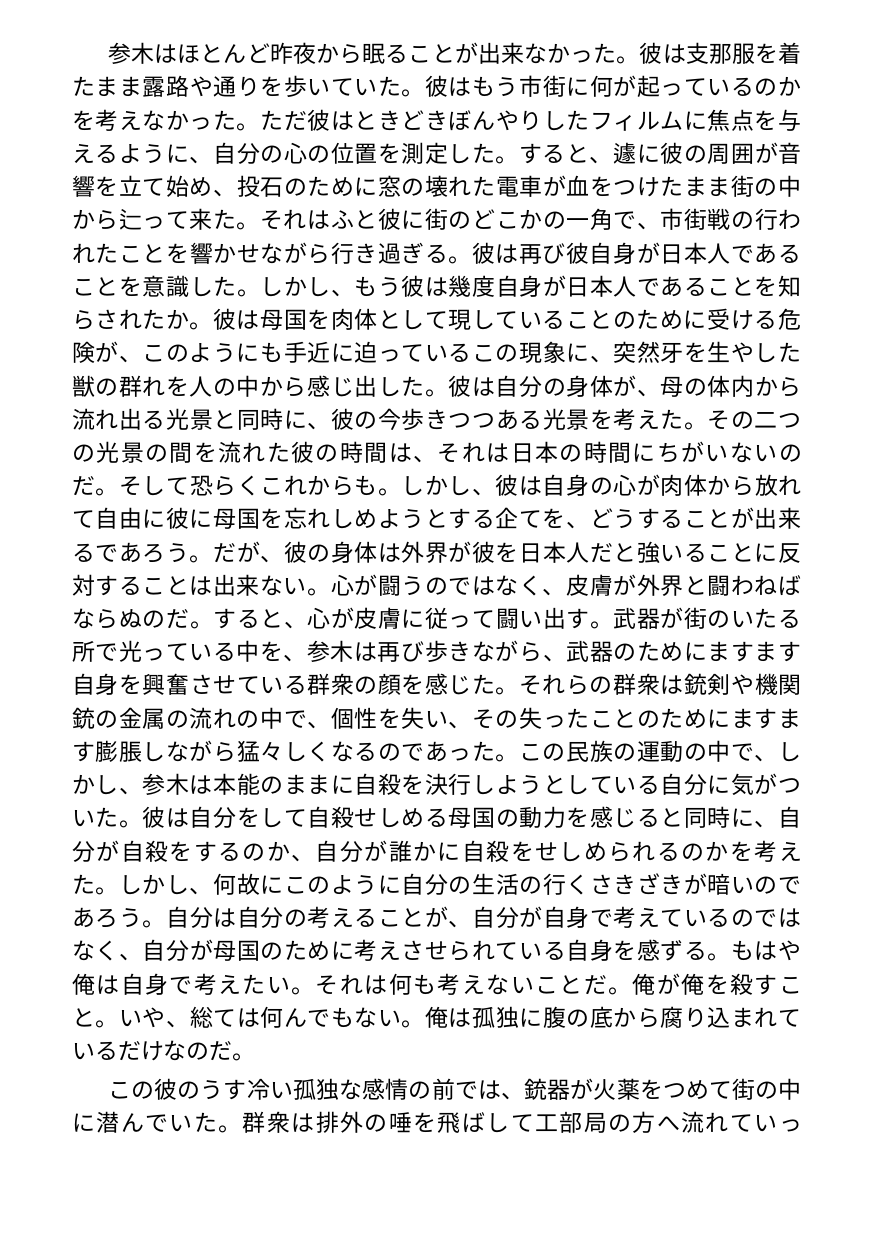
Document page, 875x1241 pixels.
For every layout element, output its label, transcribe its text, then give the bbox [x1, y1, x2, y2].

text 参木はほとんど昨夜から眠ることが出来なかった。彼は支那服を着たまま露路や通りを歩いていた。彼はもう市街に何が起っているのかを考えなかった。ただ彼はときどきぼんやりしたフィルムに焦点を与えるように、自分の心の位置を測定した。すると、遽に彼の周囲が音響を立て始め、投石のために窓の壊れた電車が血をつけたまま街の中から辷って来た。それはふと彼に街のどこかの一角で、市街戦の行われたことを響かせながら行き過ぎる。彼は再び彼自身が日本人であることを意識した。しかし、もう彼は幾度自身が日本人であることを知らされたか。彼は母国を肉体として現していることのために受ける危険が、このようにも手近に迫っているこの現象に、突然牙を生やした獣の群れを人の中から感じ出した。彼は自分の身体が、母の体内から流れ出る光景と同時に、彼の今歩きつつある光景を考えた。その二つの光景の間を流れた彼の時間は、それは日本の時間にちがいないのだ。そして恐らくこれからも。しかし、彼は自身の心が肉体から放れて自由に彼に母国を忘れしめようとする企てを、どうすることが出来るであろう。だが、彼の身体は外界が彼を日本人だと強いることに反対することは出来ない。心が闘うのではなく、皮膚が外界と闘わねばならぬのだ。すると、心が皮膚に従って闘い出す。武器が街のいたる所で光っている中を、参木は再び歩きながら、武器のためにますます自身を興奮させている群衆の顔を感じた。それらの群衆は銃剣や機関銃の金属の流れの中で、個性を失い、その失ったことのためにますます膨脹しながら猛々しくなるのであった。この民族の運動の中で、しかし、参木は本能のままに自殺を決行しようとしている自分に気がついた。彼は自分をして自殺せしめる母国の動力を感じると同時に、自分が自殺をするのか、自分が誰かに自殺をせしめられるのかを考えた。しかし、何故にこのように自分の生活の行くさきざきが暗いのであろう。自分は自分の考えることが、自分が自身で考えているのではなく、自分が母国のために考えさせられている自身を感ずる。もはや俺は自身で考えたい。それは何も考えないことだ。俺が俺を殺すこと。いや、総ては何んでもない。俺は孤独に腹の底から腐り込まれているだけなのだ。 [72, 36, 802, 1066]
text この彼のうす冷い孤独な感情の前では、銃器が火薬をつめて街の中に潜んでいた。群衆は排外の唾を飛ばして工部局の方へ流れていっ [72, 1072, 802, 1138]
